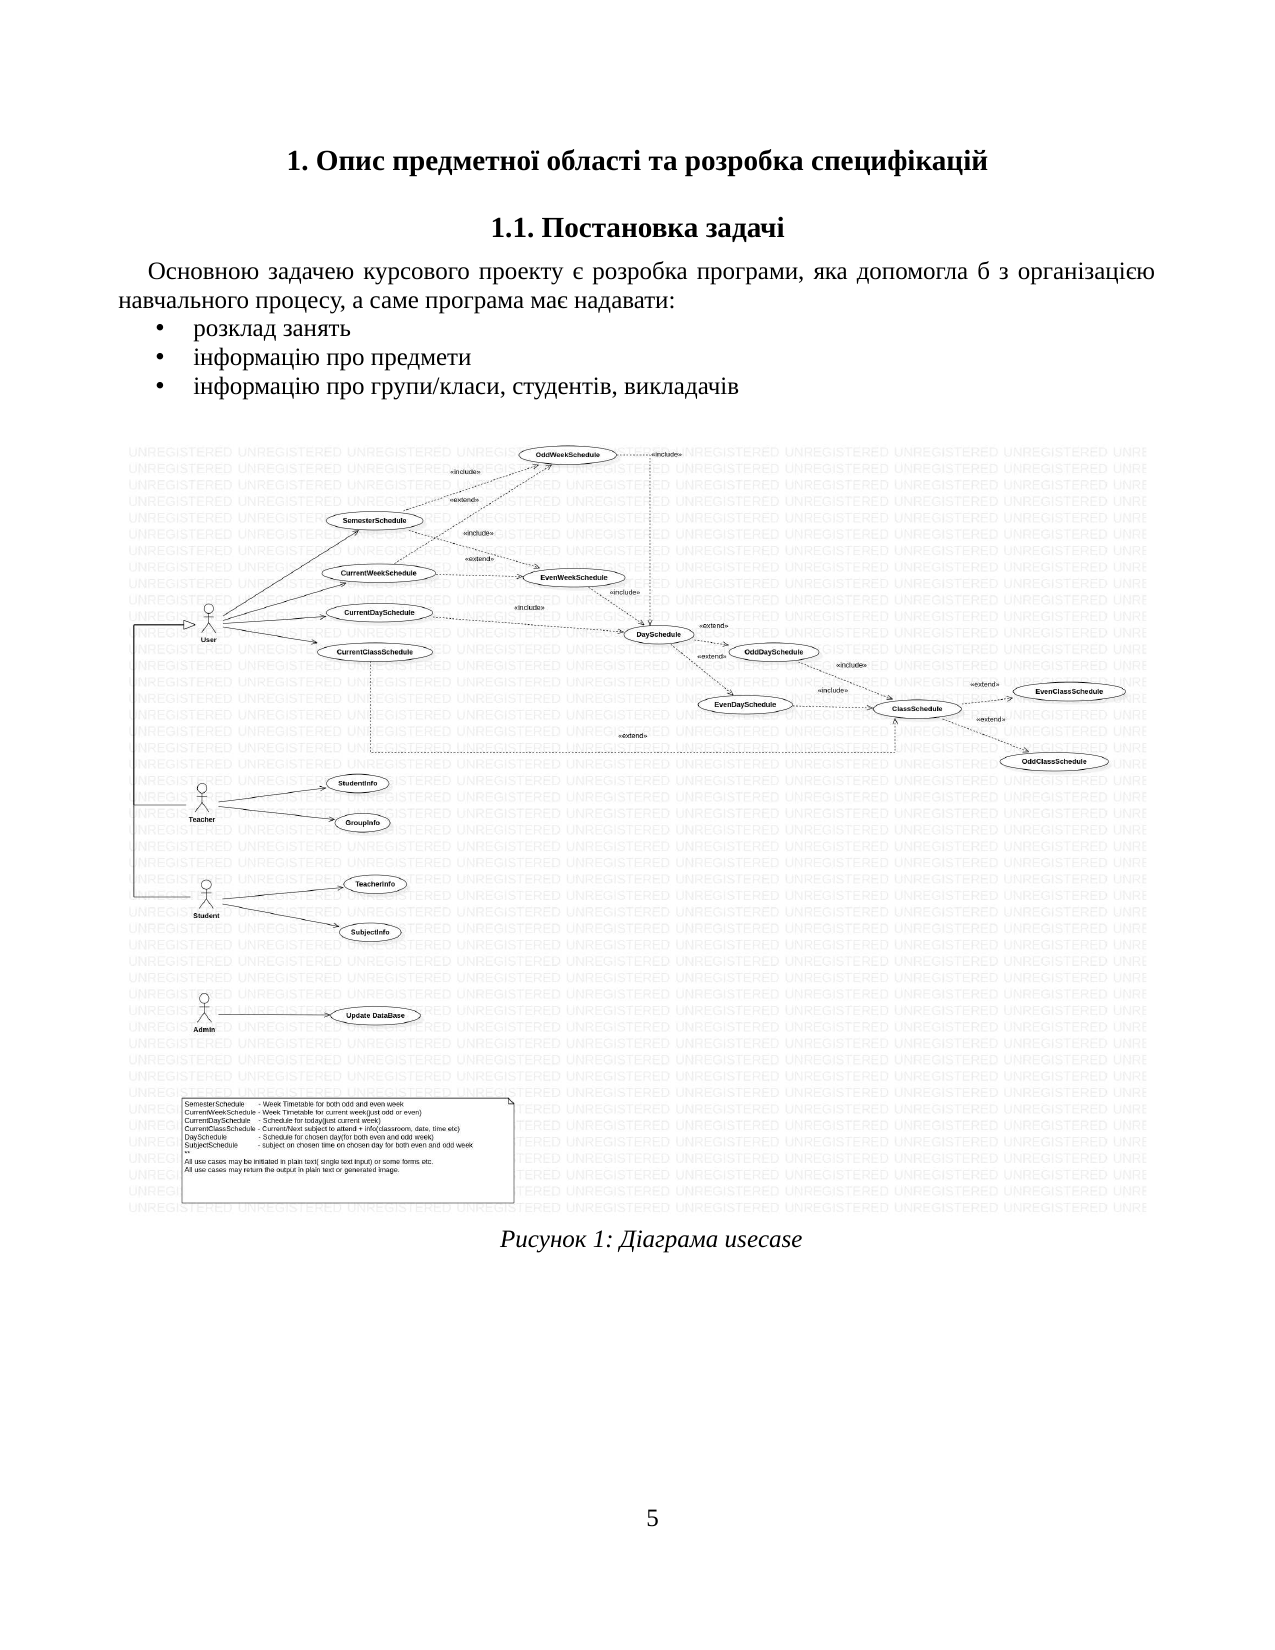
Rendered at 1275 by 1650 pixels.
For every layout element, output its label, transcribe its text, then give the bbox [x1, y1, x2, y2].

text Основною задачею курсового проекту є розробка програми, яка допомогла б з організацією навчального процесу, а саме програма має надавати: [118, 256, 1157, 313]
list інформацію про предмети [156, 342, 1157, 371]
subtitle Постановка задачі [118, 210, 1157, 243]
list розклад занять [156, 313, 1157, 342]
list інформацію про групи/класи, студентів, викладачів [156, 371, 1157, 400]
text Рисунок 1: Діаграма usecase [118, 1225, 1157, 1253]
subtitle Опис предметної області та розробка специфікацій [118, 143, 1157, 177]
picture [128, 441, 1147, 1225]
